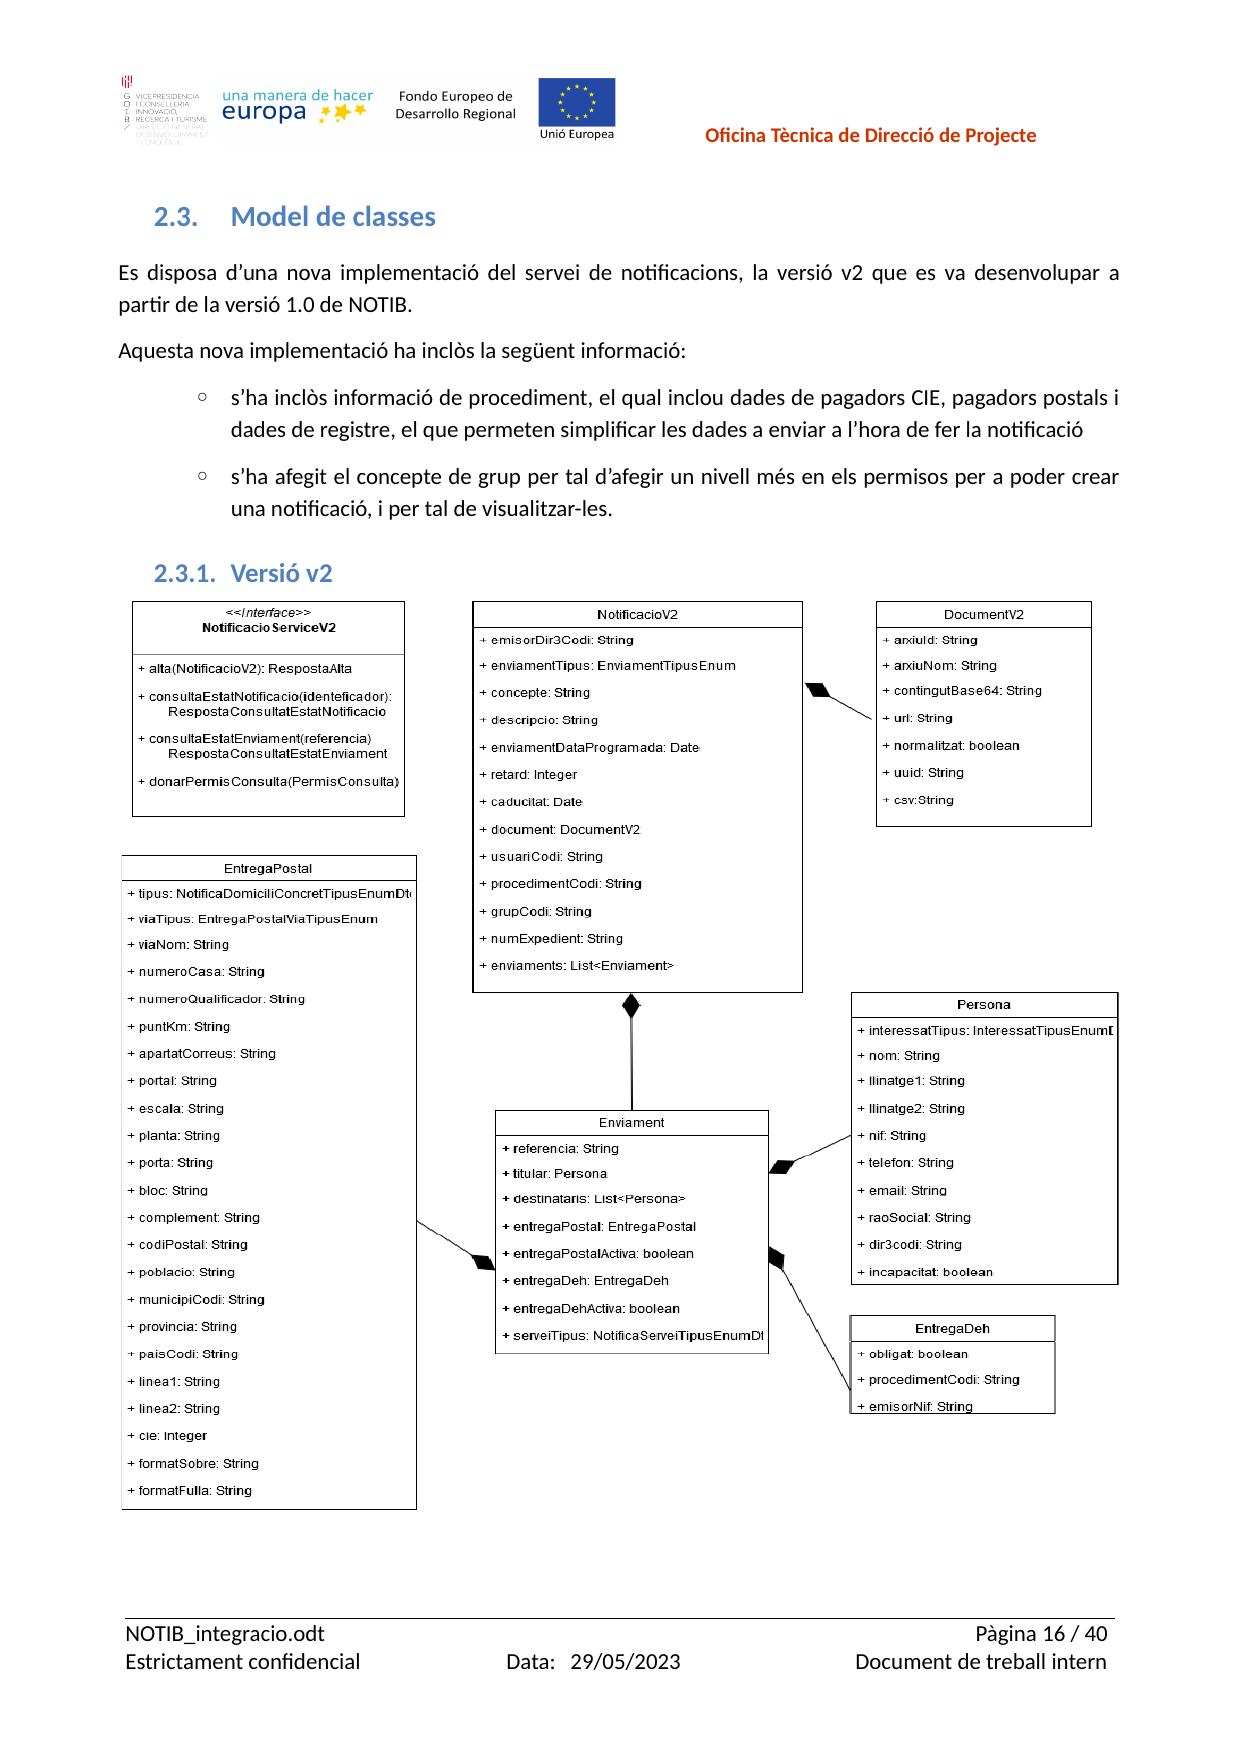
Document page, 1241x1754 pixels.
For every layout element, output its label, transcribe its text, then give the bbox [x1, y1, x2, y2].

picture [121, 601, 1119, 1512]
picture [118, 73, 213, 147]
picture [219, 73, 621, 147]
subtitle Model de classes [153, 198, 1122, 234]
list s’ha inclòs informació de procediment, el qual inclou dades de pagadors CIE, pagadors postals i dades de registre, el que permeten simplificar les dades a enviar a l’hora de fer la notificació [193, 383, 1122, 443]
text Es disposa d’una nova implementació del servei de notificacions, la versió v2 que es va desenvolupar a partir de la versió 1.0 de NOTIB. [118, 258, 1122, 318]
subtitle Versió v2 [153, 556, 1122, 589]
list s’ha afegit el concepte de grup per tal d’afegir un nivell més en els permisos per a poder crear una notificació, i per tal de visualitzar-les. [193, 462, 1122, 522]
text Aquesta nova implementació ha inclòs la següent informació: [118, 337, 1122, 364]
